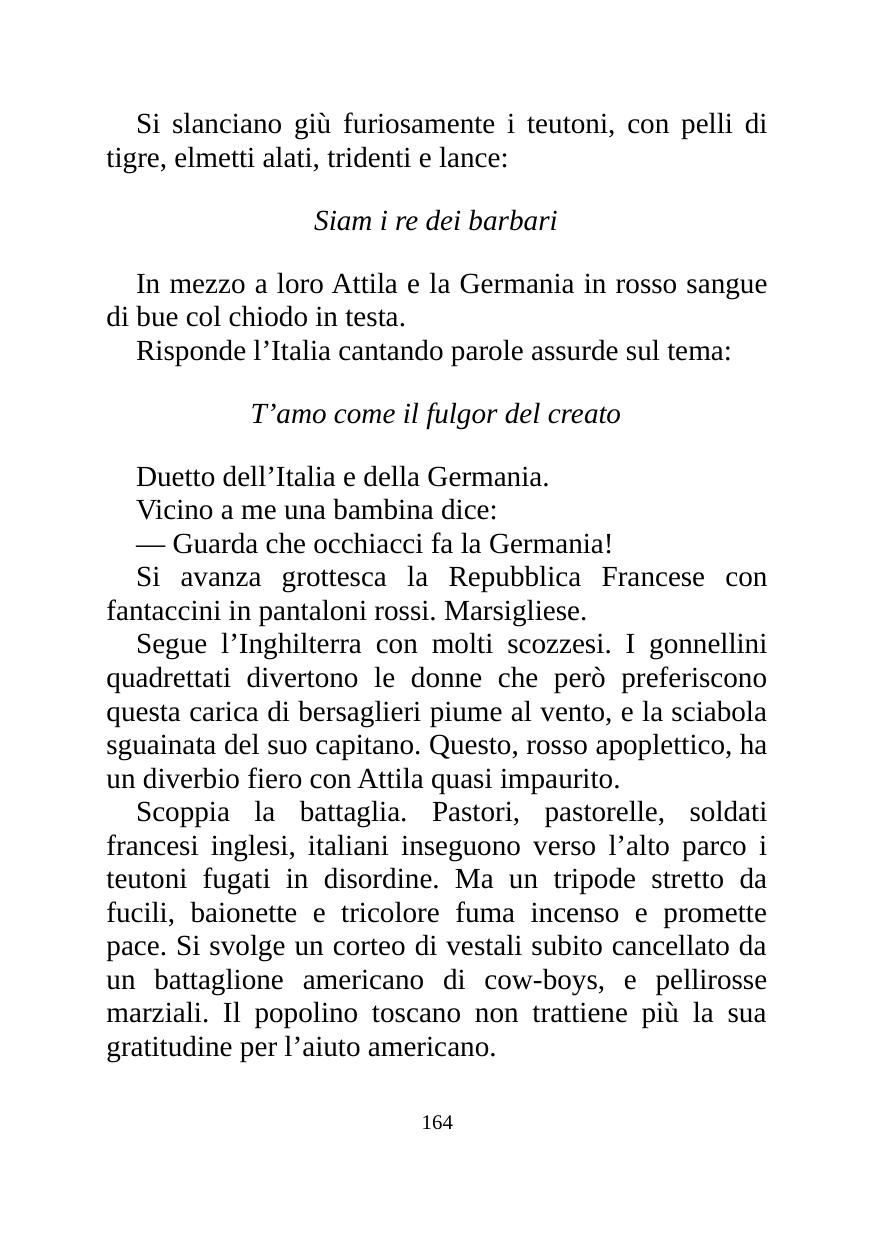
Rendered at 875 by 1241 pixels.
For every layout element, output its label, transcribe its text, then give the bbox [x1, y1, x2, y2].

text T’amo come il fulgor del creato [106, 396, 768, 429]
text Segue l’Inghilterra con molti scozzesi. I gonnellini quadrettati divertono le donne che però preferiscono questa carica di bersaglieri piume al vento, e la sciabola sguainata del suo capitano. Questo, rosso apoplettico, ha un diverbio fiero con Attila quasi impaurito. [106, 627, 768, 794]
text Duetto dell’Italia e della Germania. [106, 459, 768, 492]
text Vicino a me una bambina dice: [106, 492, 768, 526]
text Siam i re dei barbari [106, 203, 768, 236]
text Si avanza grottesca la Repubblica Francese con fantaccini in pantaloni rossi. Marsigliese. [106, 559, 768, 627]
text — Guarda che occhiacci fa la Germania! [106, 526, 768, 559]
text In mezzo a loro Attila e la Germania in rosso sangue di bue col chiodo in testa. [106, 266, 768, 333]
text Scoppia la battaglia. Pastori, pastorelle, soldati francesi inglesi, italiani inseguono verso l’alto parco i teutoni fugati in disordine. Ma un tripode stretto da fucili, baionette e tricolore fuma incenso e promette pace. Si svolge un corteo di vestali subito cancellato da un battaglione americano di cow-boys, e pellirosse marziali. Il popolino toscano non trattiene più la sua gratitudine per l’aiuto americano. [106, 794, 768, 1063]
text Si slanciano giù furiosamente i teutoni, con pelli di tigre, elmetti alati, tridenti e lance: [106, 106, 768, 173]
text Risponde l’Italia cantando parole assurde sul tema: [106, 333, 768, 366]
